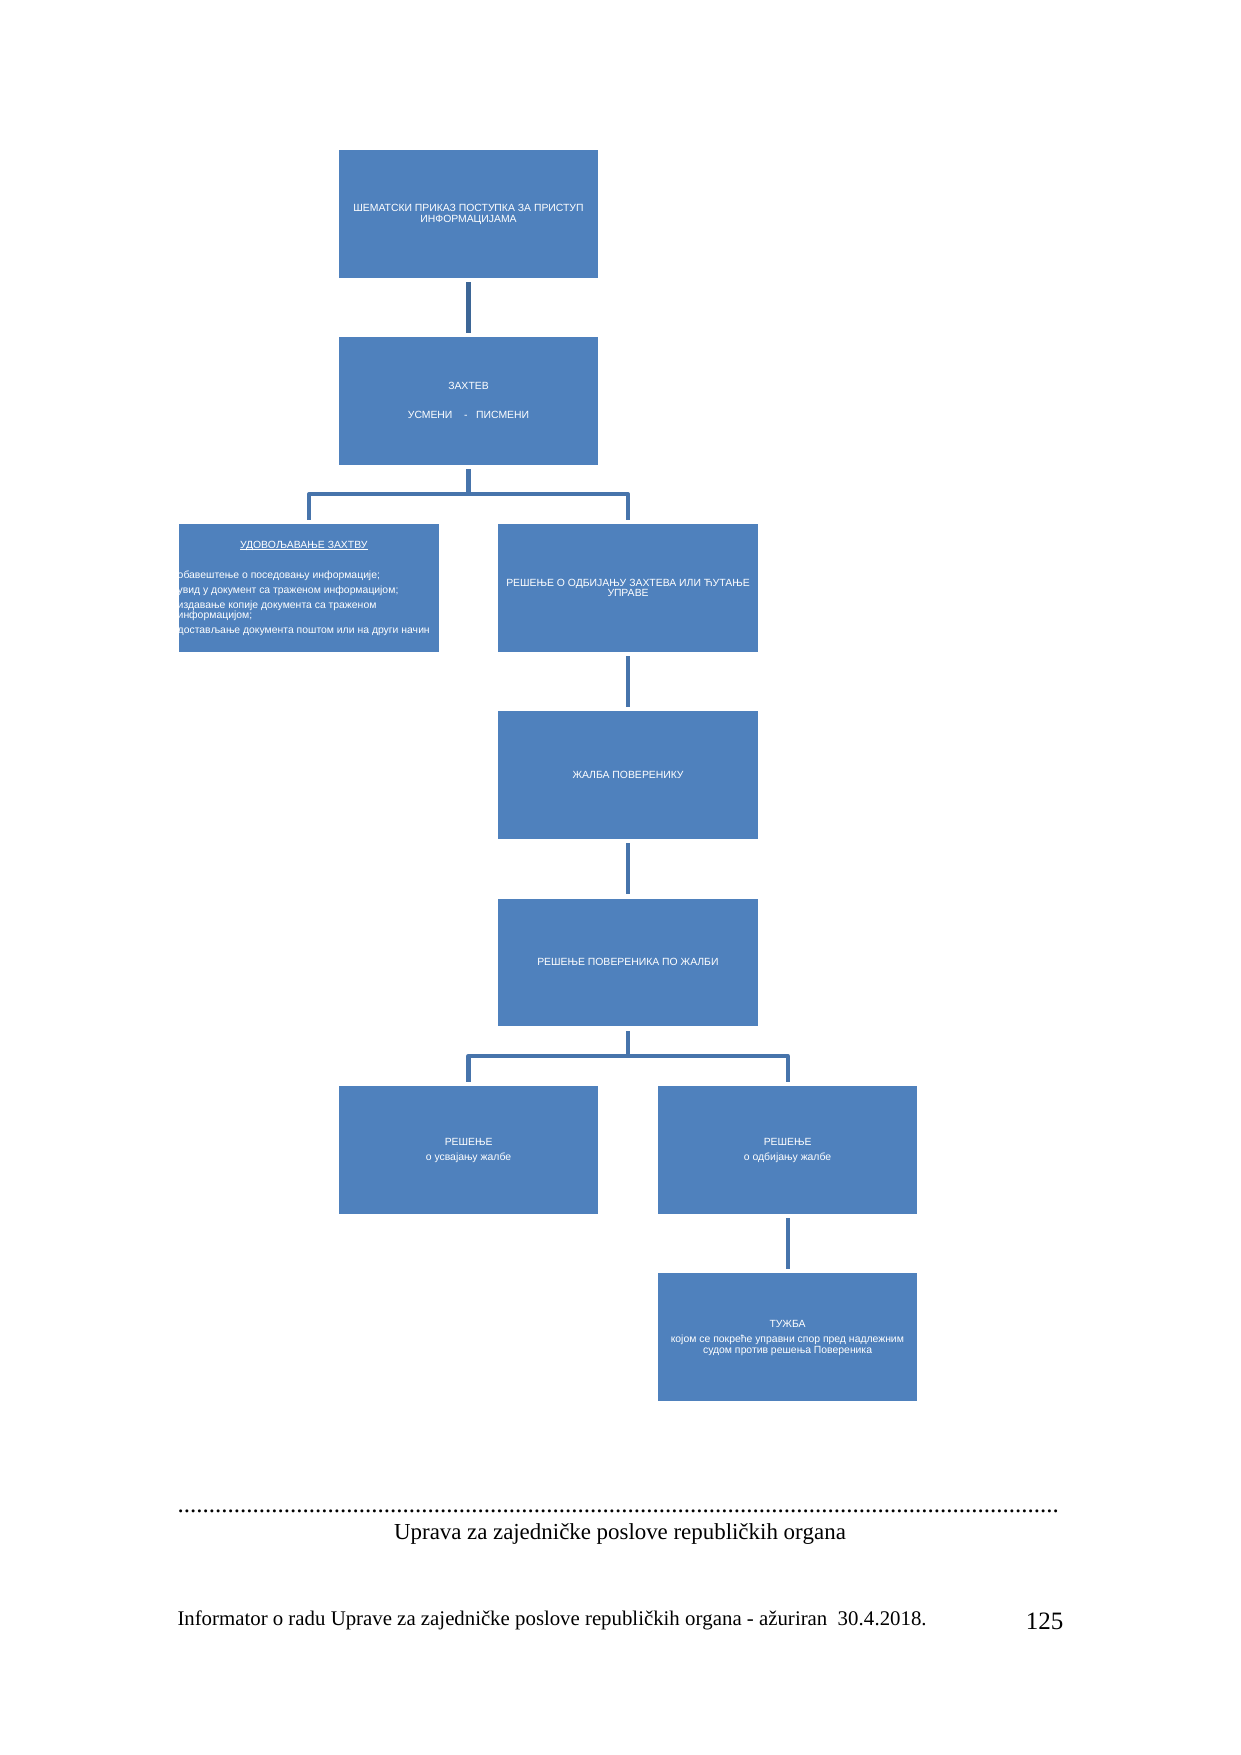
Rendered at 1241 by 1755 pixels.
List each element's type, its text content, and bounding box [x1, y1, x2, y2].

text ............................................................................................................................................. [177, 1489, 1063, 1518]
text Uprava za zajedničke poslove republičkih organa [177, 1518, 1063, 1544]
